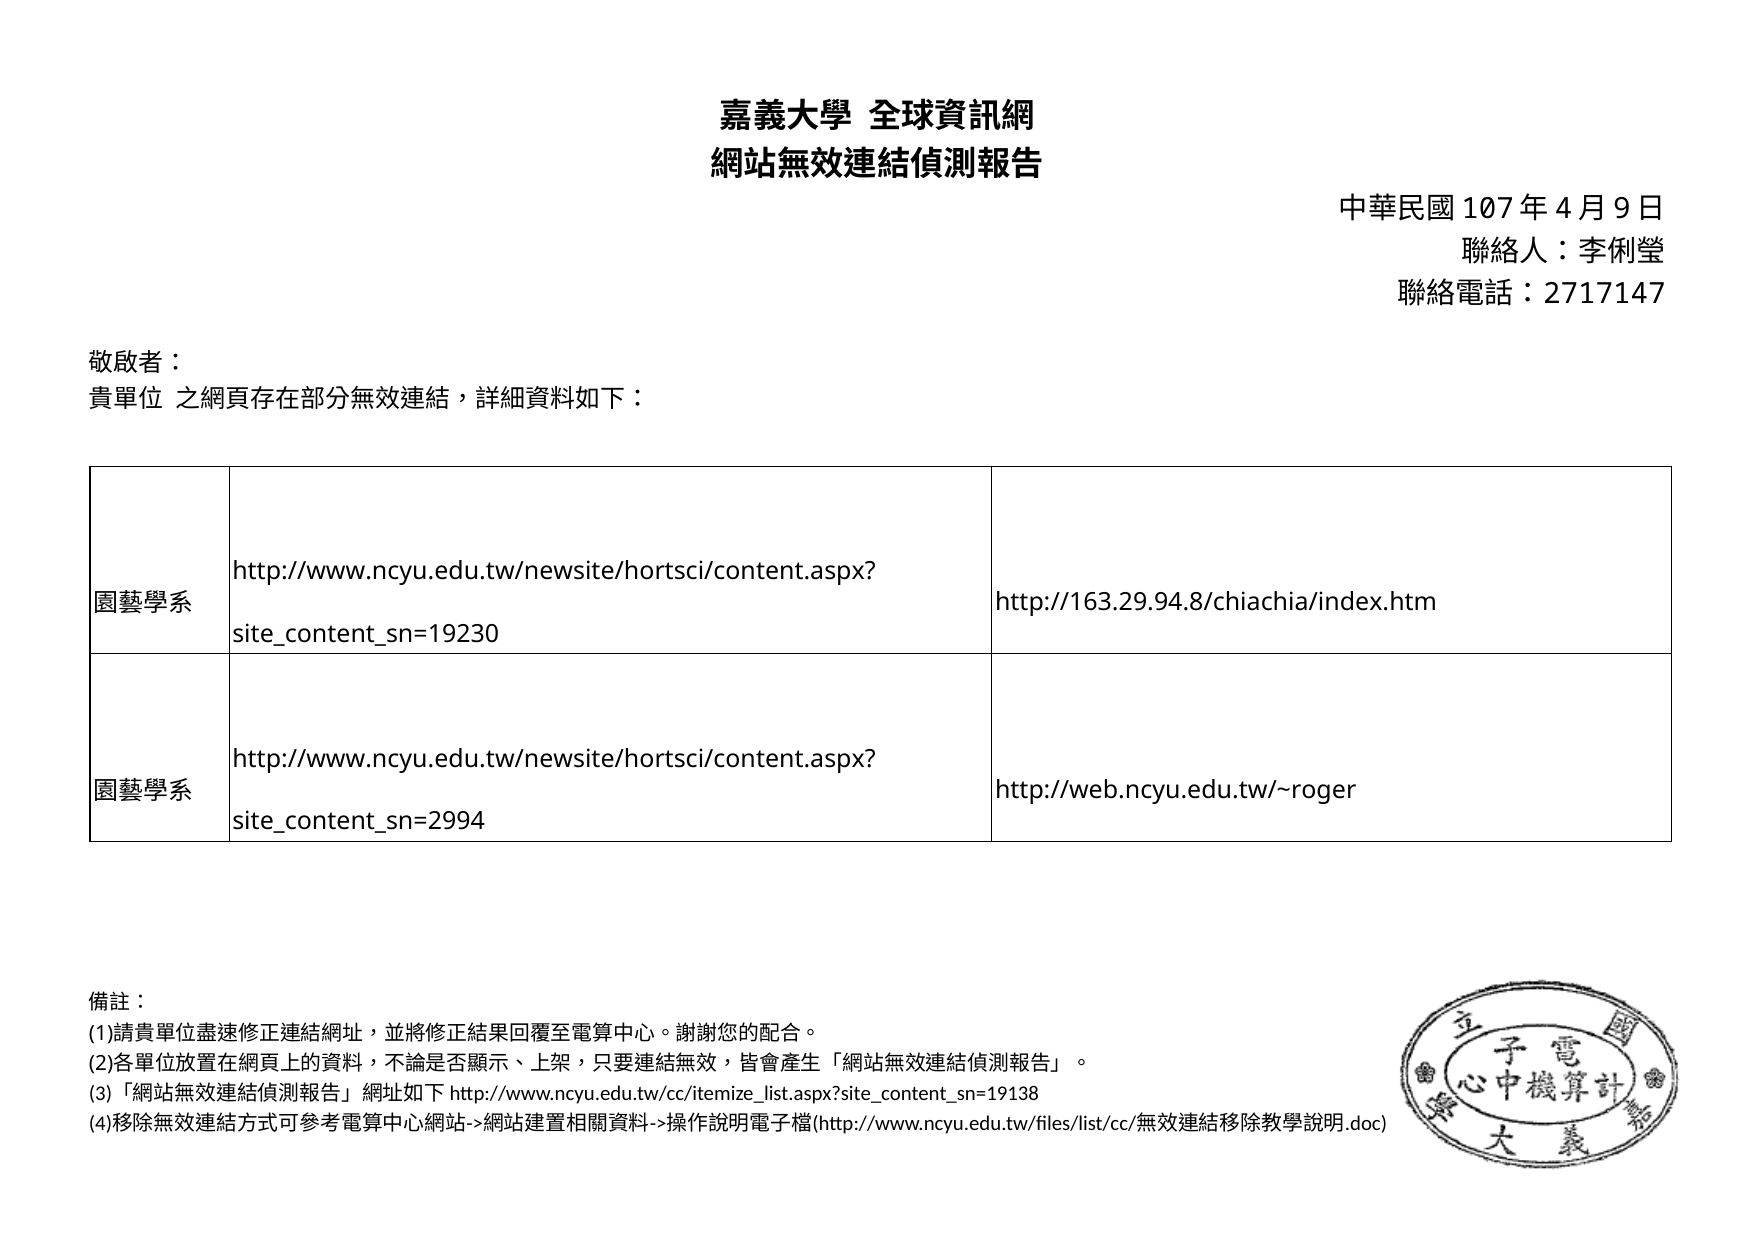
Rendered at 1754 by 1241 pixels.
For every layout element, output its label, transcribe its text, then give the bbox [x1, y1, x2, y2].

table_cell 園藝學系 [91, 467, 229, 653]
table_cell http://www.ncyu.edu.tw/newsite/hortsci/content.aspx?site_content_sn=19230 [230, 467, 991, 653]
table_cell http://www.ncyu.edu.tw/newsite/hortsci/content.aspx?site_content_sn=2994 [230, 654, 991, 841]
table_cell 園藝學系 [91, 654, 229, 841]
table_cell http://web.ncyu.edu.tw/~roger [992, 654, 1671, 841]
table_cell http://163.29.94.8/chiachia/index.htm [992, 467, 1671, 653]
